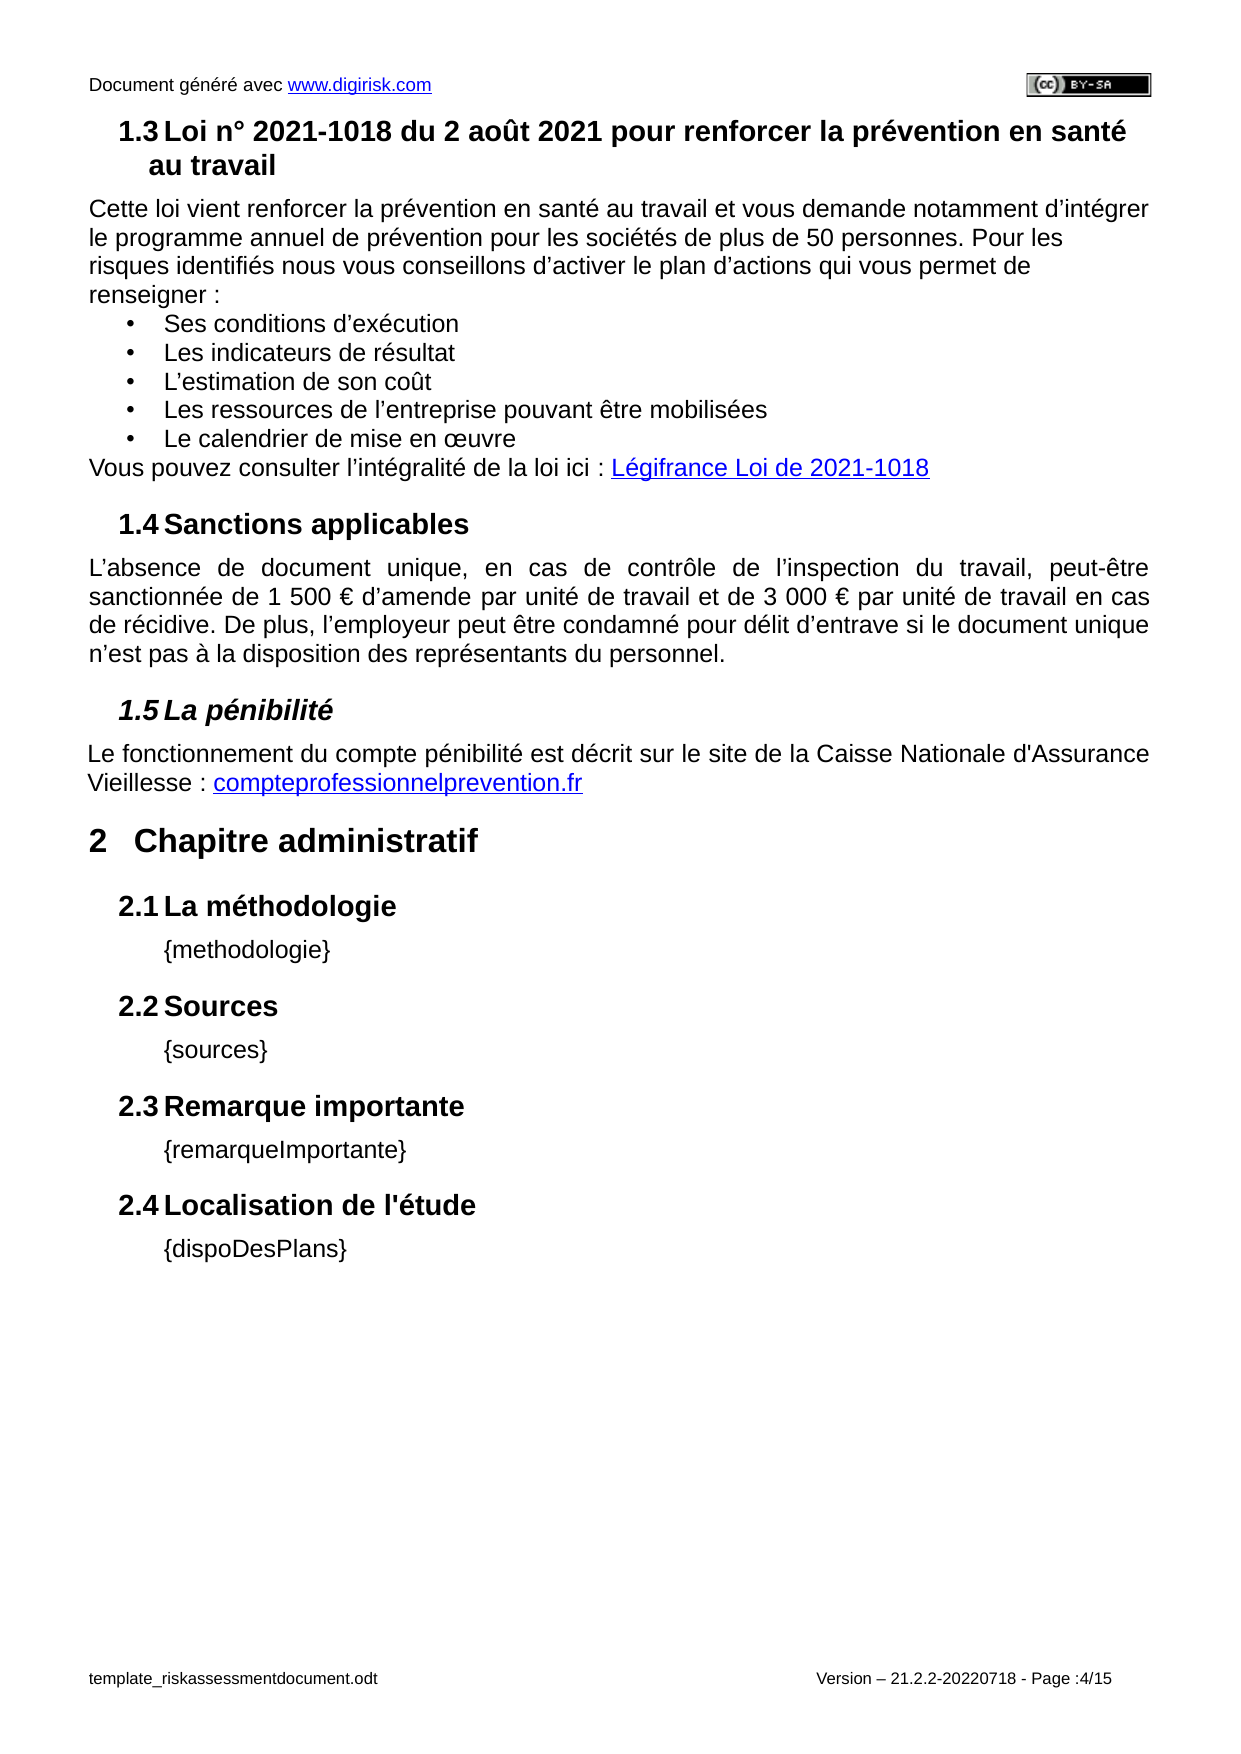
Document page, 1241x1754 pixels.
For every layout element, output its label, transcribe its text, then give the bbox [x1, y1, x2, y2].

list Le calendrier de mise en œuvre [126, 424, 1152, 453]
list Les ressources de l’entreprise pouvant être mobilisées [126, 395, 1152, 424]
text {methodologie} [88, 935, 1152, 964]
text {remarqueImportante} [88, 1135, 1152, 1163]
subtitle Remarque importante [118, 1089, 1152, 1122]
subtitle Chapitre administratif [88, 821, 1152, 859]
text {sources} [88, 1035, 1152, 1064]
list L’estimation de son coût [126, 366, 1152, 395]
list Ses conditions d’exécution [126, 309, 1152, 338]
subtitle Sanctions applicables [118, 507, 1152, 540]
text Cette loi vient renforcer la prévention en santé au travail et vous demande notamment d’intégrer le programme annuel de prévention pour les sociétés de plus de 50 personnes. Pour les risques identifiés nous vous conseillons d’activer le plan d’actions qui vous permet de renseigner : [88, 194, 1152, 309]
picture [1026, 73, 1152, 97]
subtitle Loi n° 2021-1018 du 2 août 2021 pour renforcer la prévention en santé au travail [118, 114, 1152, 181]
subtitle Sources [118, 989, 1152, 1022]
list Les indicateurs de résultat [126, 338, 1152, 366]
subtitle Localisation de l'étude [118, 1188, 1152, 1222]
list L’absence de document unique, en cas de contrôle de l’inspection du travail, peut-être sanctionnée de 1 500 € d’amende par unité de travail et de 3 000 € par unité de travail en cas de récidive. De plus, l’employeur peut être condamné pour délit d’entrave si le document unique n’est pas à la disposition des représentants du personnel. [51, 553, 1152, 668]
subtitle La méthodologie [118, 889, 1152, 923]
text Le fonctionnement du compte pénibilité est décrit sur le site de la Caisse Nationale d'Assurance Vieillesse : compteprofessionnelprevention.fr [87, 739, 1152, 796]
subtitle La pénibilité [118, 693, 1152, 726]
text {dispoDesPlans} [88, 1234, 1152, 1263]
text Vous pouvez consulter l’intégralité de la loi ici : Légifrance Loi de 2021-1018 [88, 453, 1152, 482]
